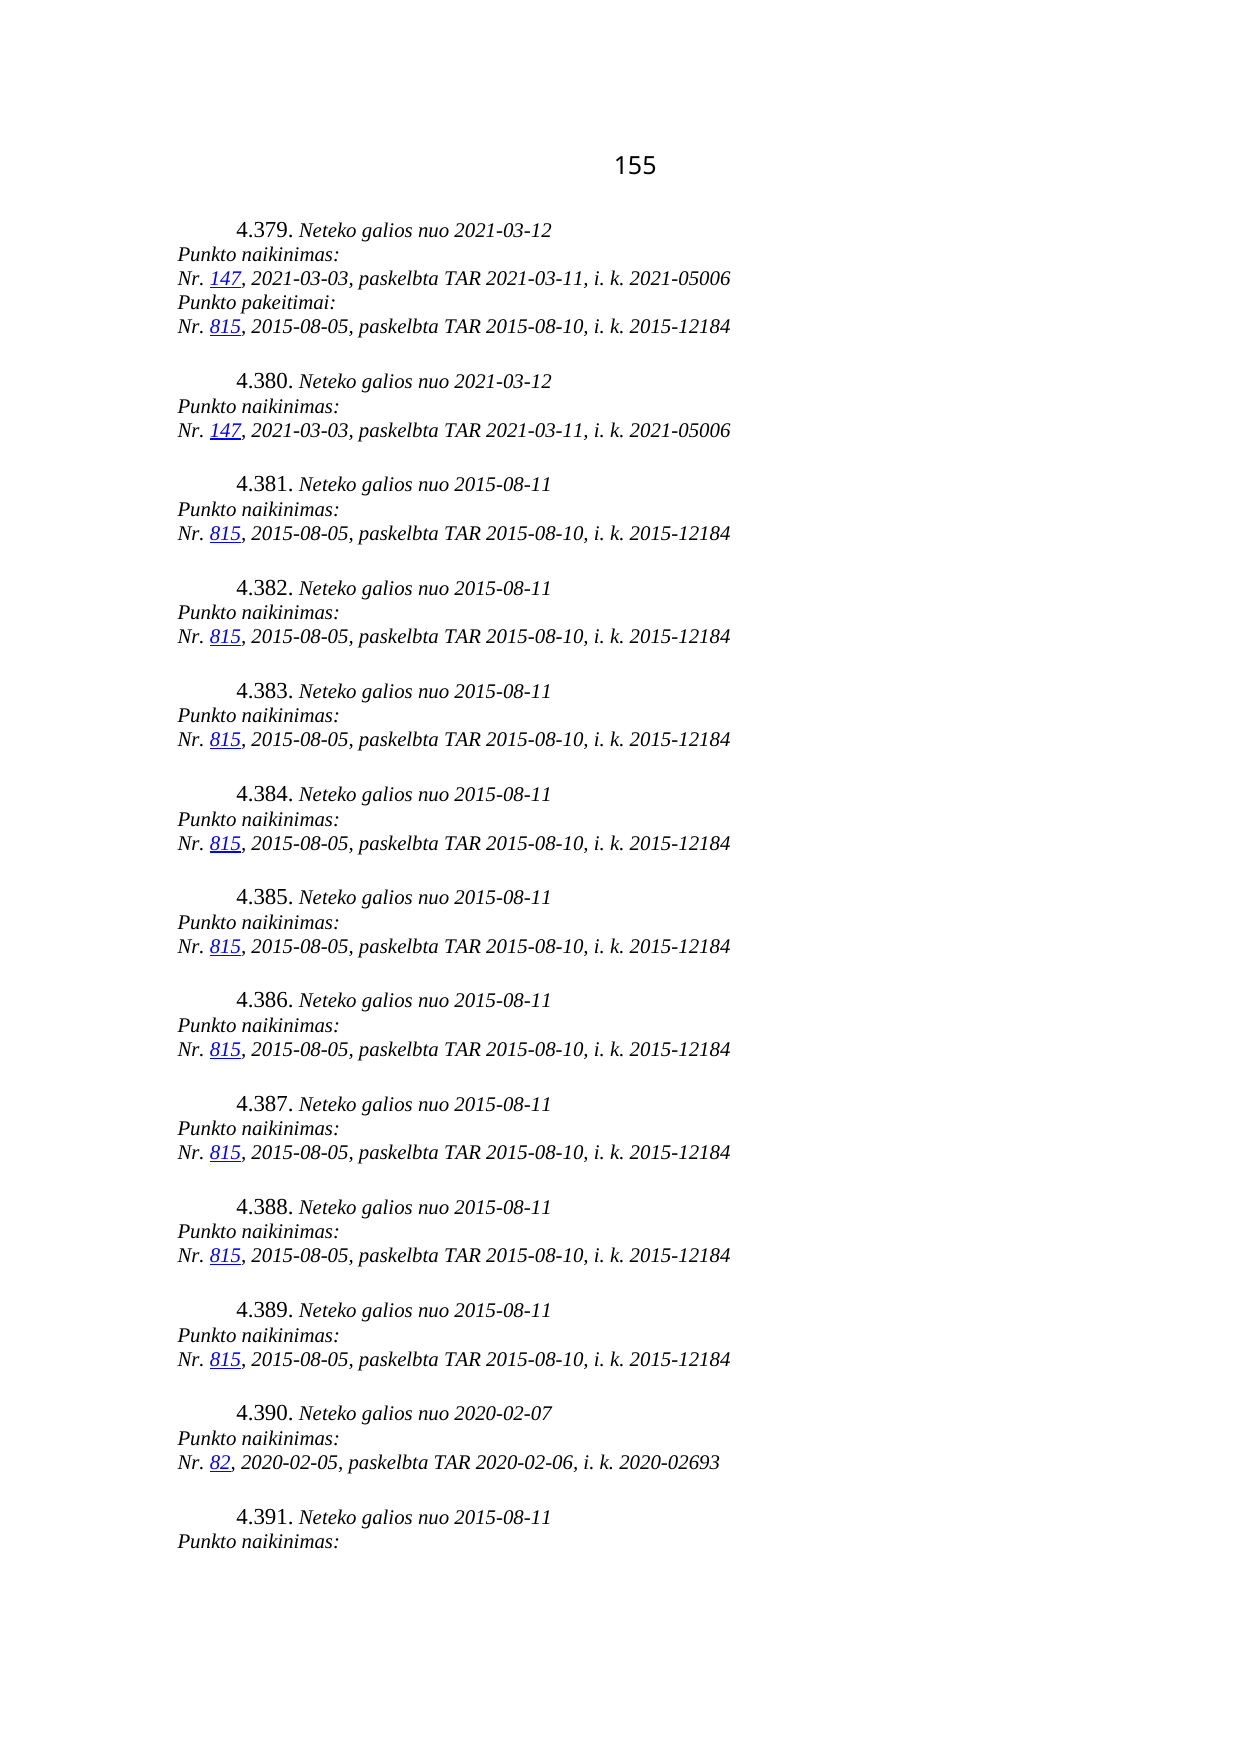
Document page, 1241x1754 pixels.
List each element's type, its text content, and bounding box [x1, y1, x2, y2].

text Nr. 147, 2021-03-03, paskelbta TAR 2021-03-11, i. k. 2021-05006 [177, 418, 1092, 442]
text Nr. 815, 2015-08-05, paskelbta TAR 2015-08-10, i. k. 2015-12184 [177, 314, 1092, 338]
text 4.382. Neteko galios nuo 2015-08-11 [177, 574, 1092, 600]
text 4.379. Neteko galios nuo 2021-03-12 [177, 216, 1092, 242]
text Punkto naikinimas: [177, 393, 1092, 418]
text Punkto naikinimas: [177, 1323, 1092, 1347]
text Nr. 82, 2020-02-05, paskelbta TAR 2020-02-06, i. k. 2020-02693 [177, 1450, 1092, 1474]
text 4.390. Neteko galios nuo 2020-02-07 [177, 1399, 1092, 1426]
text Nr. 815, 2015-08-05, paskelbta TAR 2015-08-10, i. k. 2015-12184 [177, 521, 1092, 545]
text Punkto naikinimas: [177, 1116, 1092, 1140]
text 4.389. Neteko galios nuo 2015-08-11 [177, 1296, 1092, 1323]
text Nr. 815, 2015-08-05, paskelbta TAR 2015-08-10, i. k. 2015-12184 [177, 1243, 1092, 1267]
text Nr. 815, 2015-08-05, paskelbta TAR 2015-08-10, i. k. 2015-12184 [177, 1347, 1092, 1371]
text Punkto naikinimas: [177, 1013, 1092, 1037]
text Punkto naikinimas: [177, 497, 1092, 521]
text Nr. 815, 2015-08-05, paskelbta TAR 2015-08-10, i. k. 2015-12184 [177, 624, 1092, 648]
text 4.391. Neteko galios nuo 2015-08-11 [177, 1503, 1092, 1529]
text Punkto naikinimas: [177, 242, 1092, 266]
text Nr. 815, 2015-08-05, paskelbta TAR 2015-08-10, i. k. 2015-12184 [177, 727, 1092, 751]
text Punkto naikinimas: [177, 1219, 1092, 1243]
text 4.380. Neteko galios nuo 2021-03-12 [177, 367, 1092, 393]
text Nr. 815, 2015-08-05, paskelbta TAR 2015-08-10, i. k. 2015-12184 [177, 934, 1092, 958]
text 4.387. Neteko galios nuo 2015-08-11 [177, 1090, 1092, 1116]
text Nr. 815, 2015-08-05, paskelbta TAR 2015-08-10, i. k. 2015-12184 [177, 1140, 1092, 1164]
text Punkto naikinimas: [177, 600, 1092, 624]
text Punkto pakeitimai: [177, 290, 1092, 314]
text Nr. 815, 2015-08-05, paskelbta TAR 2015-08-10, i. k. 2015-12184 [177, 831, 1092, 854]
text Nr. 815, 2015-08-05, paskelbta TAR 2015-08-10, i. k. 2015-12184 [177, 1037, 1092, 1061]
text Punkto naikinimas: [177, 910, 1092, 934]
text Punkto naikinimas: [177, 1529, 1092, 1553]
text Punkto naikinimas: [177, 1426, 1092, 1450]
text 4.386. Neteko galios nuo 2015-08-11 [177, 987, 1092, 1013]
text 4.388. Neteko galios nuo 2015-08-11 [177, 1193, 1092, 1219]
text Nr. 147, 2021-03-03, paskelbta TAR 2021-03-11, i. k. 2021-05006 [177, 266, 1092, 290]
text 4.383. Neteko galios nuo 2015-08-11 [177, 677, 1092, 703]
text Punkto naikinimas: [177, 806, 1092, 831]
text 4.381. Neteko galios nuo 2015-08-11 [177, 470, 1092, 497]
text 4.384. Neteko galios nuo 2015-08-11 [177, 780, 1092, 806]
text 4.385. Neteko galios nuo 2015-08-11 [177, 883, 1092, 910]
text Punkto naikinimas: [177, 703, 1092, 727]
